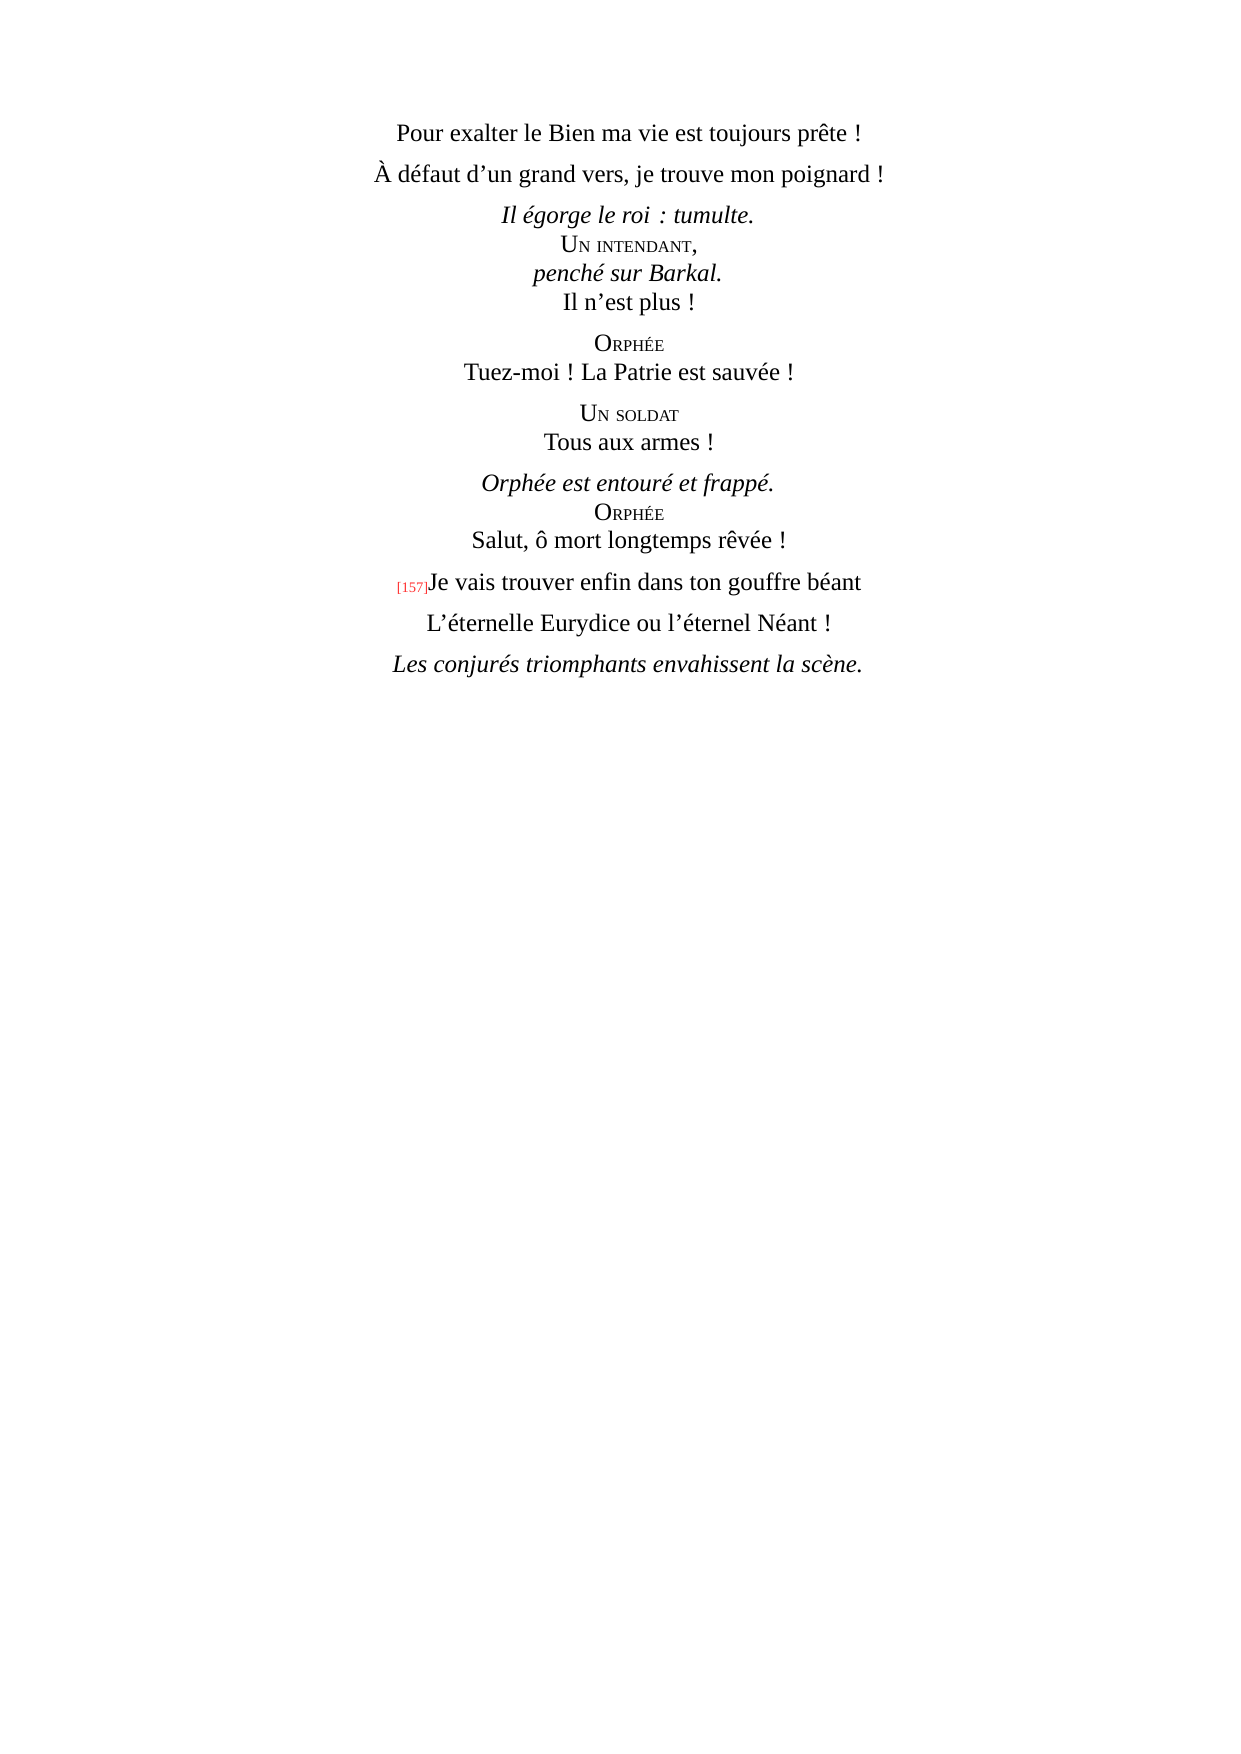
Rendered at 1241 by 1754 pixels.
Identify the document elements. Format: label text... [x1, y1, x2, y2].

text Salut, ô mort longtemps rêvée ! [118, 526, 1122, 554]
text Orphée [118, 328, 1122, 357]
text Les conjurés triomphants envahissent la scène. [118, 649, 1122, 678]
text Un soldat [118, 398, 1122, 427]
text Tuez-moi ! La Patrie est sauvée ! [118, 357, 1122, 386]
text Tous aux armes ! [118, 427, 1122, 456]
text À défaut d’un grand vers, je trouve mon poignard ! [118, 159, 1122, 188]
text Pour exalter le Bien ma vie est toujours prête ! [118, 118, 1122, 147]
text L’éternelle Eurydice ou l’éternel Néant ! [118, 608, 1122, 637]
text [157]Je vais trouver enfin dans ton gouffre béant [118, 567, 1122, 596]
text Il égorge le roi : tumulte. [118, 201, 1122, 229]
text Orphée [118, 497, 1122, 526]
text Il n’est plus ! [118, 287, 1122, 316]
text Un intendant, [118, 229, 1122, 258]
text Orphée est entouré et frappé. [118, 468, 1122, 497]
text penché sur Barkal. [118, 258, 1122, 287]
